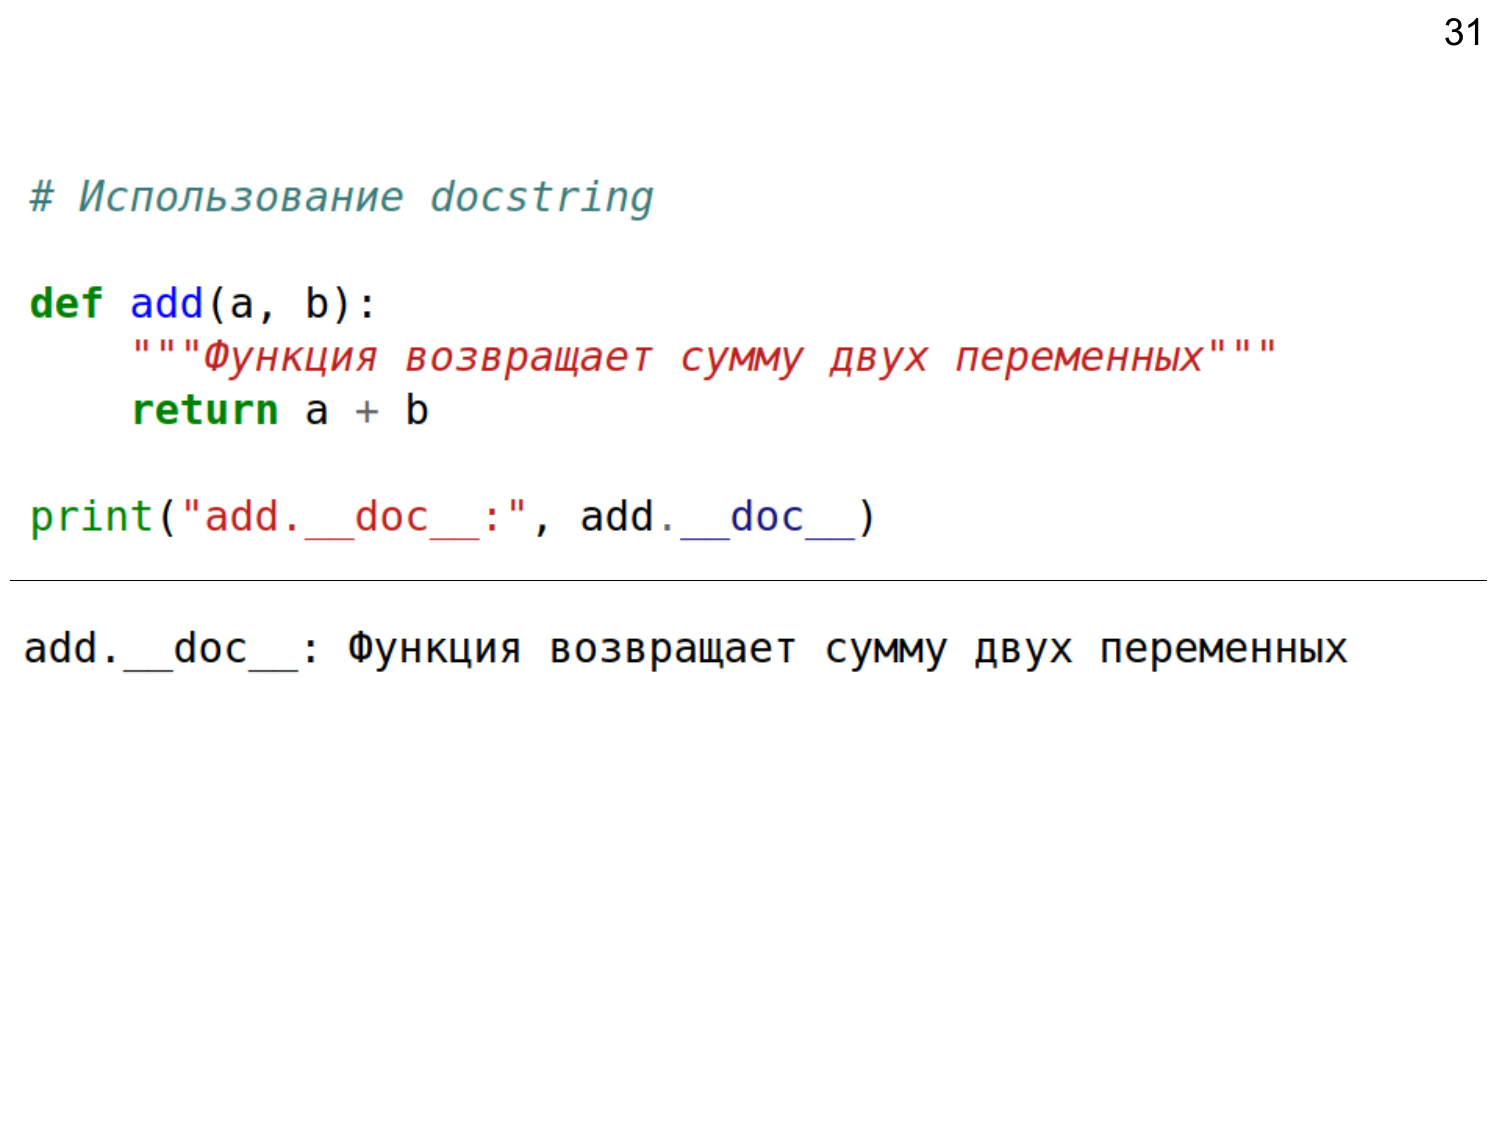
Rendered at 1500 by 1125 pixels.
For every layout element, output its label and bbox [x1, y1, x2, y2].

picture [19, 166, 1287, 559]
picture [8, 617, 1362, 683]
